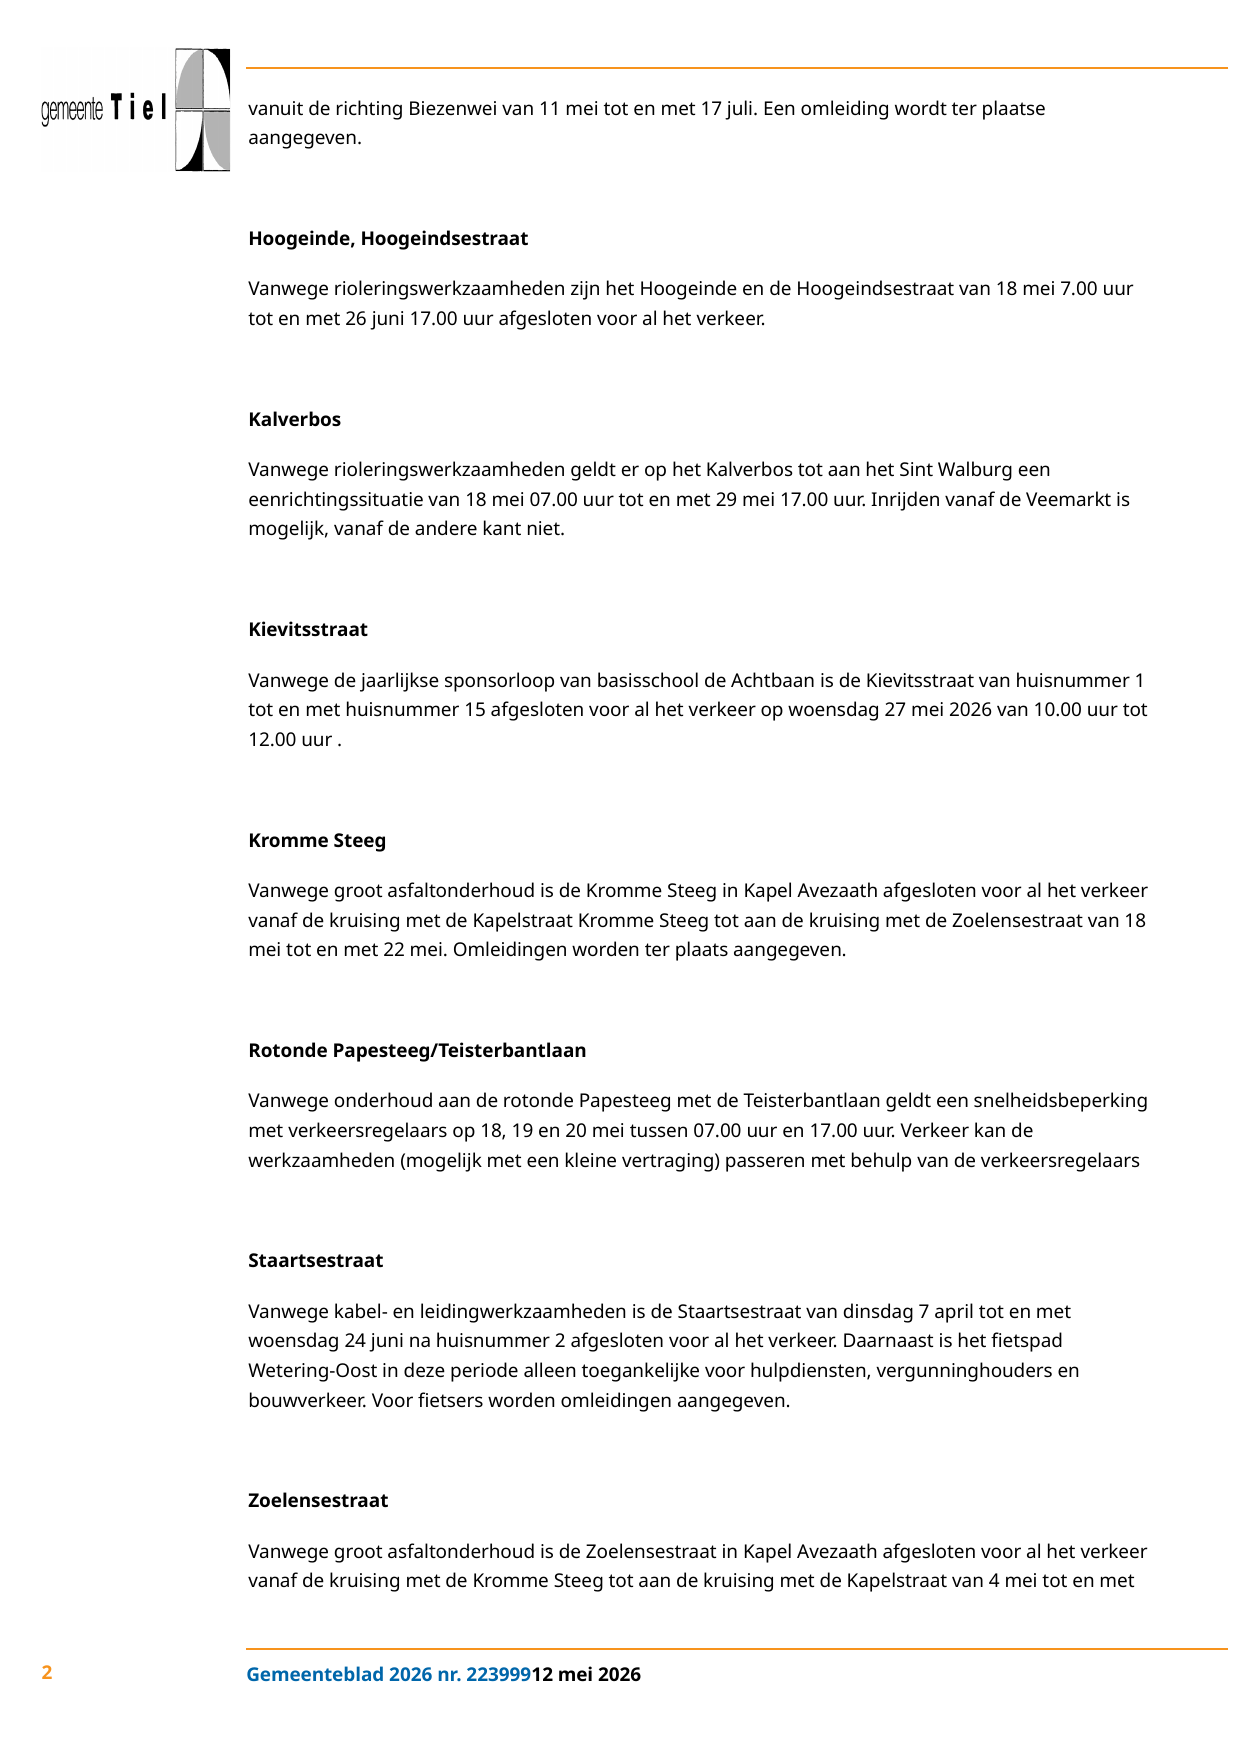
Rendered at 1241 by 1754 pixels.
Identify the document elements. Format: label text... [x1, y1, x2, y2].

picture [41, 47, 231, 172]
text Vanwege rioleringswerkzaamheden geldt er op het Kalverbos tot aan het Sint Walburg een eenrichtingssituatie van 18 mei 07.00 uur tot en met 29 mei 17.00 uur. Inrijden vanaf de Veemarkt is mogelijk, vanaf de andere kant niet. [248, 456, 1152, 541]
text Vanwege rioleringswerkzaamheden zijn het Hoogeinde en de Hoogeindsestraat van 18 mei 7.00 uur tot en met 26 juni 17.00 uur afgesloten voor al het verkeer. [248, 276, 1152, 331]
text Vanwege groot asfaltonderhoud is de Kromme Steeg in Kapel Avezaath afgesloten voor al het verkeer vanaf de kruising met de Kapelstraat Kromme Steeg tot aan de kruising met de Zoelensestraat van 18 mei tot en met 22 mei. Omleidingen worden ter plaats aangegeven. [248, 877, 1152, 962]
text Staartsestraat [248, 1248, 1152, 1273]
text Vanwege de jaarlijkse sponsorloop van basisschool de Achtbaan is de Kievitsstraat van huisnummer 1 tot en met huisnummer 15 afgesloten voor al het verkeer op woensdag 27 mei 2026 van 10.00 uur tot 12.00 uur . [248, 667, 1152, 752]
text vanuit de richting Biezenwei van 11 mei tot en met 17 juli. Een omleiding wordt ter plaatse aangegeven. [248, 95, 1152, 150]
text Kievitsstraat [248, 616, 1152, 642]
text Kalverbos [248, 406, 1152, 432]
text Zoelensestraat [248, 1488, 1152, 1513]
text Vanwege onderhoud aan de rotonde Papesteeg met de Teisterbantlaan geldt een snelheidsbeperking met verkeersregelaars op 18, 19 en 20 mei tussen 07.00 uur en 17.00 uur. Verkeer kan de werkzaamheden (mogelijk met een kleine vertraging) passeren met behulp van de verkeersregelaars [248, 1088, 1152, 1173]
text Vanwege kabel- en leidingwerkzaamheden is de Staartsestraat van dinsdag 7 april tot en met woensdag 24 juni na huisnummer 2 afgesloten voor al het verkeer. Daarnaast is het fietspad Wetering-Oost in deze periode alleen toegankelijke voor hulpdiensten, vergunninghouders en bouwverkeer. Voor fietsers worden omleidingen aangegeven. [248, 1298, 1152, 1413]
text Vanwege groot asfaltonderhoud is de Zoelensestraat in Kapel Avezaath afgesloten voor al het verkeer vanaf de kruising met de Kromme Steeg tot aan de kruising met de Kapelstraat van 4 mei tot en met [248, 1538, 1152, 1593]
text Hoogeinde, Hoogeindsestraat [248, 225, 1152, 251]
text Rotonde Papesteeg/Teisterbantlaan [248, 1037, 1152, 1063]
text Kromme Steeg [248, 827, 1152, 853]
